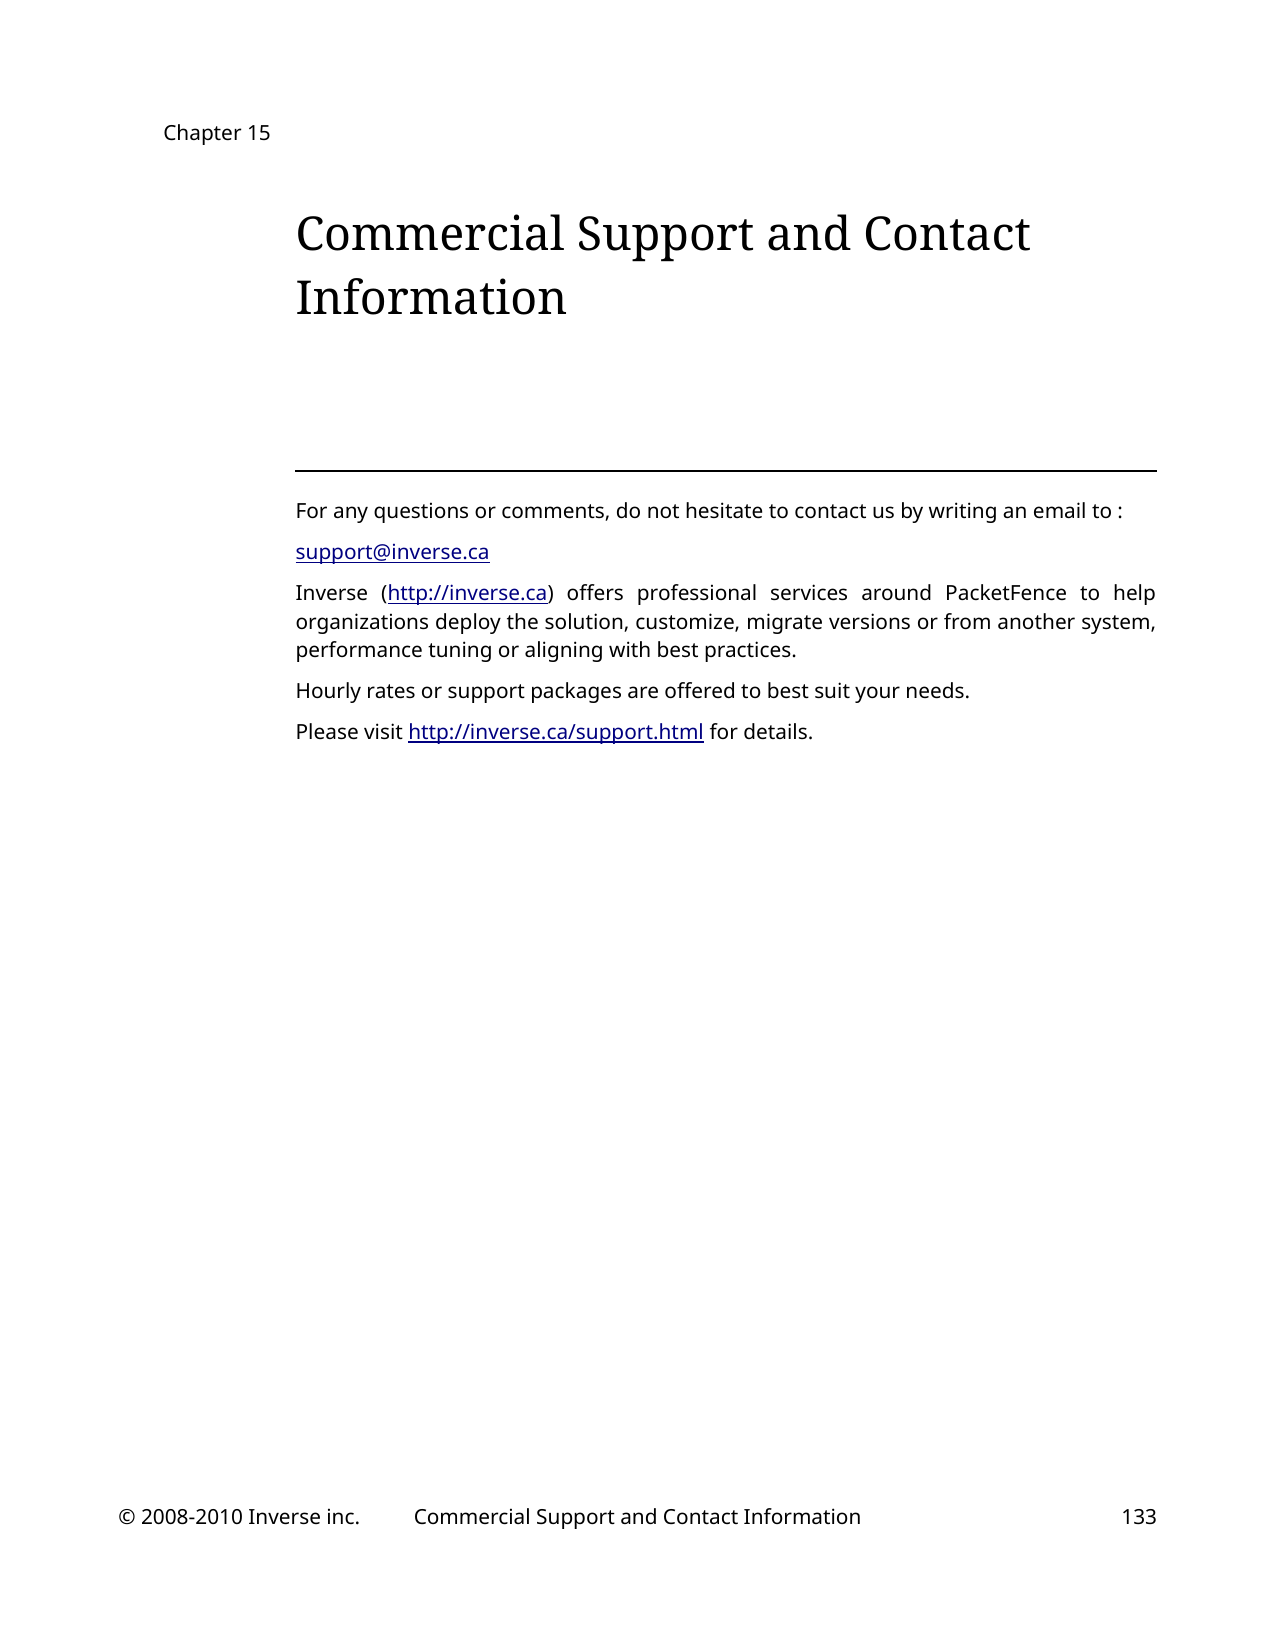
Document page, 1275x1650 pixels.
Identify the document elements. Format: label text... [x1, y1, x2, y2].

text support@inverse.ca [295, 537, 1157, 566]
text For any questions or comments, do not hesitate to contact us by writing an email to : [295, 497, 1157, 525]
subtitle Commercial Support and Contact Information [295, 201, 1157, 470]
text Hourly rates or support packages are offered to best suit your needs. [295, 676, 1157, 705]
text Inverse (http://inverse.ca) offers professional services around PacketFence to help organizations deploy the solution, customize, migrate versions or from another system, performance tuning or aligning with best practices. [295, 578, 1157, 664]
text Please visit http://inverse.ca/support.html for details. [295, 717, 1157, 746]
